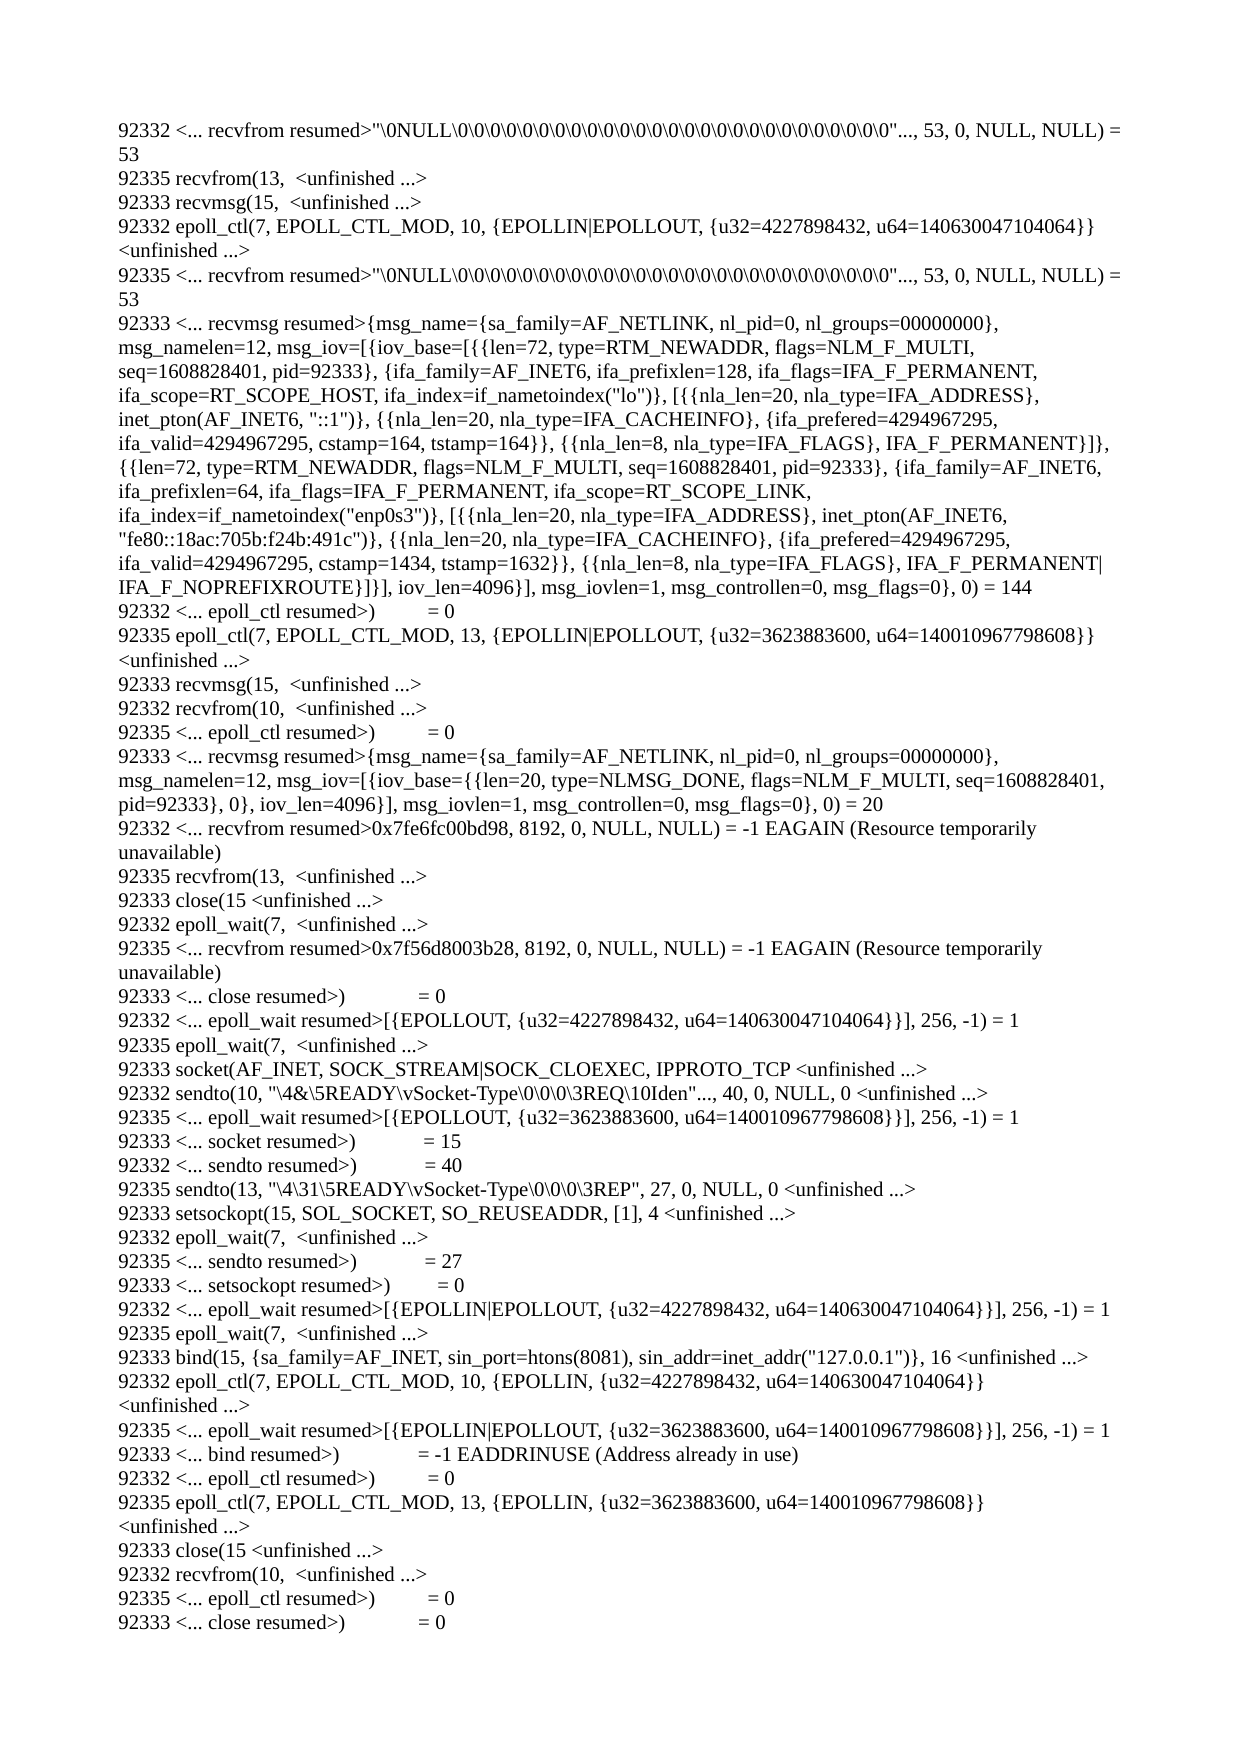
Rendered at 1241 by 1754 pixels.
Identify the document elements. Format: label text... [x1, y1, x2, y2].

text 92333 <... recvmsg resumed>{msg_name={sa_family=AF_NETLINK, nl_pid=0, nl_groups=00000000}, msg_namelen=12, msg_iov=[{iov_base=[{{len=72, type=RTM_NEWADDR, flags=NLM_F_MULTI, seq=1608828401, pid=92333}, {ifa_family=AF_INET6, ifa_prefixlen=128, ifa_flags=IFA_F_PERMANENT, ifa_scope=RT_SCOPE_HOST, ifa_index=if_nametoindex("lo")}, [{{nla_len=20, nla_type=IFA_ADDRESS}, inet_pton(AF_INET6, "::1")}, {{nla_len=20, nla_type=IFA_CACHEINFO}, {ifa_prefered=4294967295, ifa_valid=4294967295, cstamp=164, tstamp=164}}, {{nla_len=8, nla_type=IFA_FLAGS}, IFA_F_PERMANENT}]}, {{len=72, type=RTM_NEWADDR, flags=NLM_F_MULTI, seq=1608828401, pid=92333}, {ifa_family=AF_INET6, ifa_prefixlen=64, ifa_flags=IFA_F_PERMANENT, ifa_scope=RT_SCOPE_LINK, ifa_index=if_nametoindex("enp0s3")}, [{{nla_len=20, nla_type=IFA_ADDRESS}, inet_pton(AF_INET6, "fe80::18ac:705b:f24b:491c")}, {{nla_len=20, nla_type=IFA_CACHEINFO}, {ifa_prefered=4294967295, ifa_valid=4294967295, cstamp=1434, tstamp=1632}}, {{nla_len=8, nla_type=IFA_FLAGS}, IFA_F_PERMANENT|IFA_F_NOPREFIXROUTE}]}], iov_len=4096}], msg_iovlen=1, msg_controllen=0, msg_flags=0}, 0) = 144 [118, 311, 1122, 599]
text 92332 epoll_wait(7, <unfinished ...> [118, 1225, 1122, 1249]
text 92335 recvfrom(13, <unfinished ...> [118, 166, 1122, 190]
text 92332 <... sendto resumed>) = 40 [118, 1153, 1122, 1177]
text 92335 <... epoll_wait resumed>[{EPOLLOUT, {u32=3623883600, u64=140010967798608}}], 256, -1) = 1 [118, 1105, 1122, 1129]
text 92333 bind(15, {sa_family=AF_INET, sin_port=htons(8081), sin_addr=inet_addr("127.0.0.1")}, 16 <unfinished ...> [118, 1345, 1122, 1369]
text 92335 epoll_wait(7, <unfinished ...> [118, 1321, 1122, 1345]
text 92335 <... sendto resumed>) = 27 [118, 1249, 1122, 1273]
text 92333 <... bind resumed>) = -1 EADDRINUSE (Address already in use) [118, 1442, 1122, 1466]
text 92335 epoll_wait(7, <unfinished ...> [118, 1032, 1122, 1057]
text 92333 close(15 <unfinished ...> [118, 888, 1122, 912]
text 92332 <... epoll_ctl resumed>) = 0 [118, 599, 1122, 623]
text 92333 <... socket resumed>) = 15 [118, 1129, 1122, 1153]
text 92332 recvfrom(10, <unfinished ...> [118, 1562, 1122, 1586]
text 92333 setsockopt(15, SOL_SOCKET, SO_REUSEADDR, [1], 4 <unfinished ...> [118, 1201, 1122, 1225]
text 92335 recvfrom(13, <unfinished ...> [118, 864, 1122, 888]
text 92332 recvfrom(10, <unfinished ...> [118, 696, 1122, 720]
text 92332 sendto(10, "\4&\5READY\vSocket-Type\0\0\0\3REQ\10Iden"..., 40, 0, NULL, 0 <unfinished ...> [118, 1081, 1122, 1105]
text 92332 <... recvfrom resumed>"\0NULL\0\0\0\0\0\0\0\0\0\0\0\0\0\0\0\0\0\0\0\0\0\0\0\0\0\0\0"..., 53, 0, NULL, NULL) = 53 [118, 118, 1122, 166]
text 92333 <... setsockopt resumed>) = 0 [118, 1273, 1122, 1297]
text 92332 <... epoll_wait resumed>[{EPOLLOUT, {u32=4227898432, u64=140630047104064}}], 256, -1) = 1 [118, 1008, 1122, 1032]
text 92333 recvmsg(15, <unfinished ...> [118, 672, 1122, 696]
text 92333 recvmsg(15, <unfinished ...> [118, 190, 1122, 214]
text 92333 close(15 <unfinished ...> [118, 1538, 1122, 1562]
text 92335 <... epoll_ctl resumed>) = 0 [118, 720, 1122, 744]
text 92333 socket(AF_INET, SOCK_STREAM|SOCK_CLOEXEC, IPPROTO_TCP <unfinished ...> [118, 1057, 1122, 1081]
text 92332 epoll_ctl(7, EPOLL_CTL_MOD, 10, {EPOLLIN, {u32=4227898432, u64=140630047104064}} <unfinished ...> [118, 1369, 1122, 1417]
text 92335 <... epoll_ctl resumed>) = 0 [118, 1586, 1122, 1610]
text 92335 sendto(13, "\4\31\5READY\vSocket-Type\0\0\0\3REP", 27, 0, NULL, 0 <unfinished ...> [118, 1177, 1122, 1201]
text 92332 <... epoll_ctl resumed>) = 0 [118, 1466, 1122, 1490]
text 92335 epoll_ctl(7, EPOLL_CTL_MOD, 13, {EPOLLIN|EPOLLOUT, {u32=3623883600, u64=140010967798608}} <unfinished ...> [118, 623, 1122, 672]
text 92332 epoll_wait(7, <unfinished ...> [118, 912, 1122, 936]
text 92333 <... close resumed>) = 0 [118, 1610, 1122, 1634]
text 92335 <... recvfrom resumed>0x7f56d8003b28, 8192, 0, NULL, NULL) = -1 EAGAIN (Resource temporarily unavailable) [118, 936, 1122, 984]
text 92335 <... epoll_wait resumed>[{EPOLLIN|EPOLLOUT, {u32=3623883600, u64=140010967798608}}], 256, -1) = 1 [118, 1417, 1122, 1442]
text 92332 <... epoll_wait resumed>[{EPOLLIN|EPOLLOUT, {u32=4227898432, u64=140630047104064}}], 256, -1) = 1 [118, 1297, 1122, 1321]
text 92333 <... close resumed>) = 0 [118, 984, 1122, 1008]
text 92332 <... recvfrom resumed>0x7fe6fc00bd98, 8192, 0, NULL, NULL) = -1 EAGAIN (Resource temporarily unavailable) [118, 816, 1122, 864]
text 92335 <... recvfrom resumed>"\0NULL\0\0\0\0\0\0\0\0\0\0\0\0\0\0\0\0\0\0\0\0\0\0\0\0\0\0\0"..., 53, 0, NULL, NULL) = 53 [118, 262, 1122, 311]
text 92335 epoll_ctl(7, EPOLL_CTL_MOD, 13, {EPOLLIN, {u32=3623883600, u64=140010967798608}} <unfinished ...> [118, 1490, 1122, 1538]
text 92332 epoll_ctl(7, EPOLL_CTL_MOD, 10, {EPOLLIN|EPOLLOUT, {u32=4227898432, u64=140630047104064}} <unfinished ...> [118, 214, 1122, 262]
text 92333 <... recvmsg resumed>{msg_name={sa_family=AF_NETLINK, nl_pid=0, nl_groups=00000000}, msg_namelen=12, msg_iov=[{iov_base={{len=20, type=NLMSG_DONE, flags=NLM_F_MULTI, seq=1608828401, pid=92333}, 0}, iov_len=4096}], msg_iovlen=1, msg_controllen=0, msg_flags=0}, 0) = 20 [118, 744, 1122, 816]
